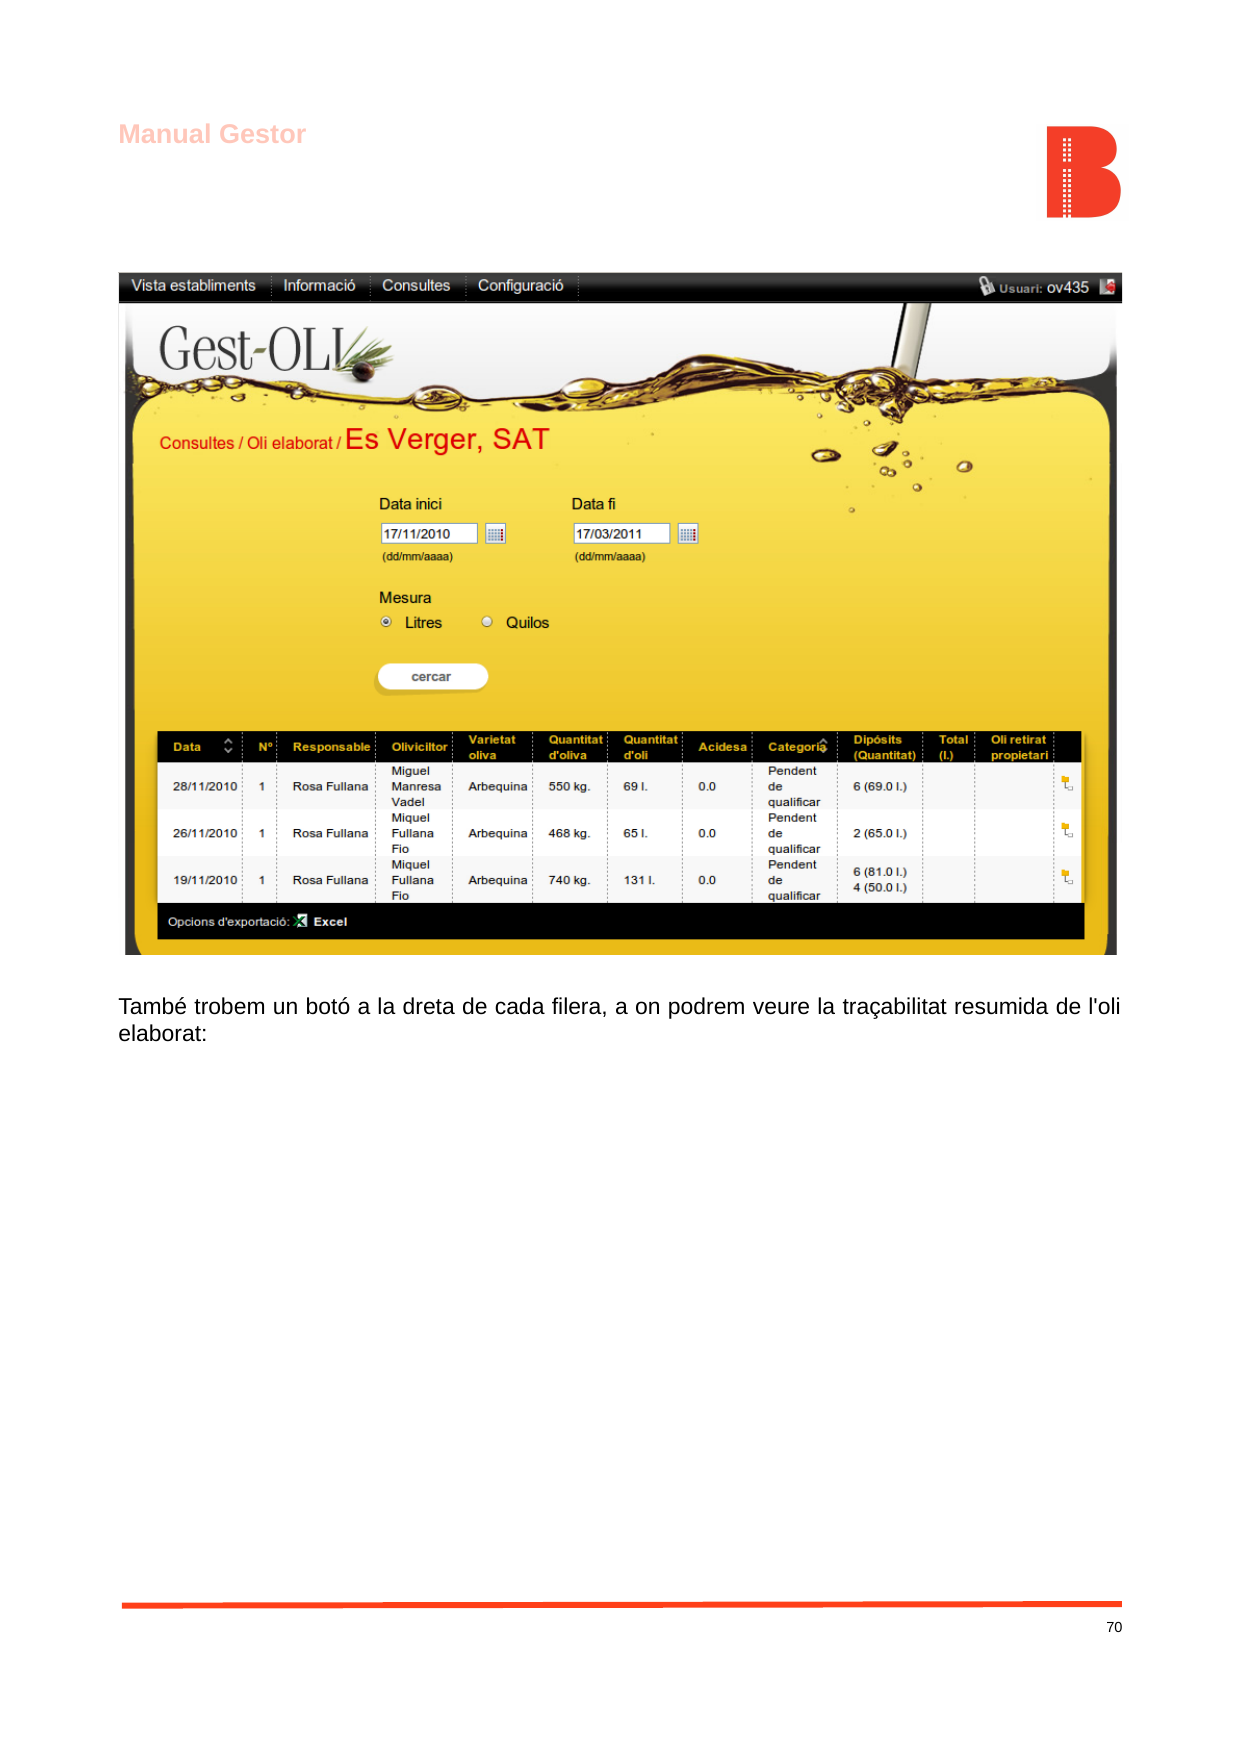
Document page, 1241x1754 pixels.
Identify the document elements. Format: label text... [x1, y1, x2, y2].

picture [1036, 124, 1130, 221]
picture [118, 272, 1123, 955]
text També trobem un botó a la dreta de cada filera, a on podrem veure la traçabilitat resumida de l'oli elaborat: [118, 993, 1122, 1046]
